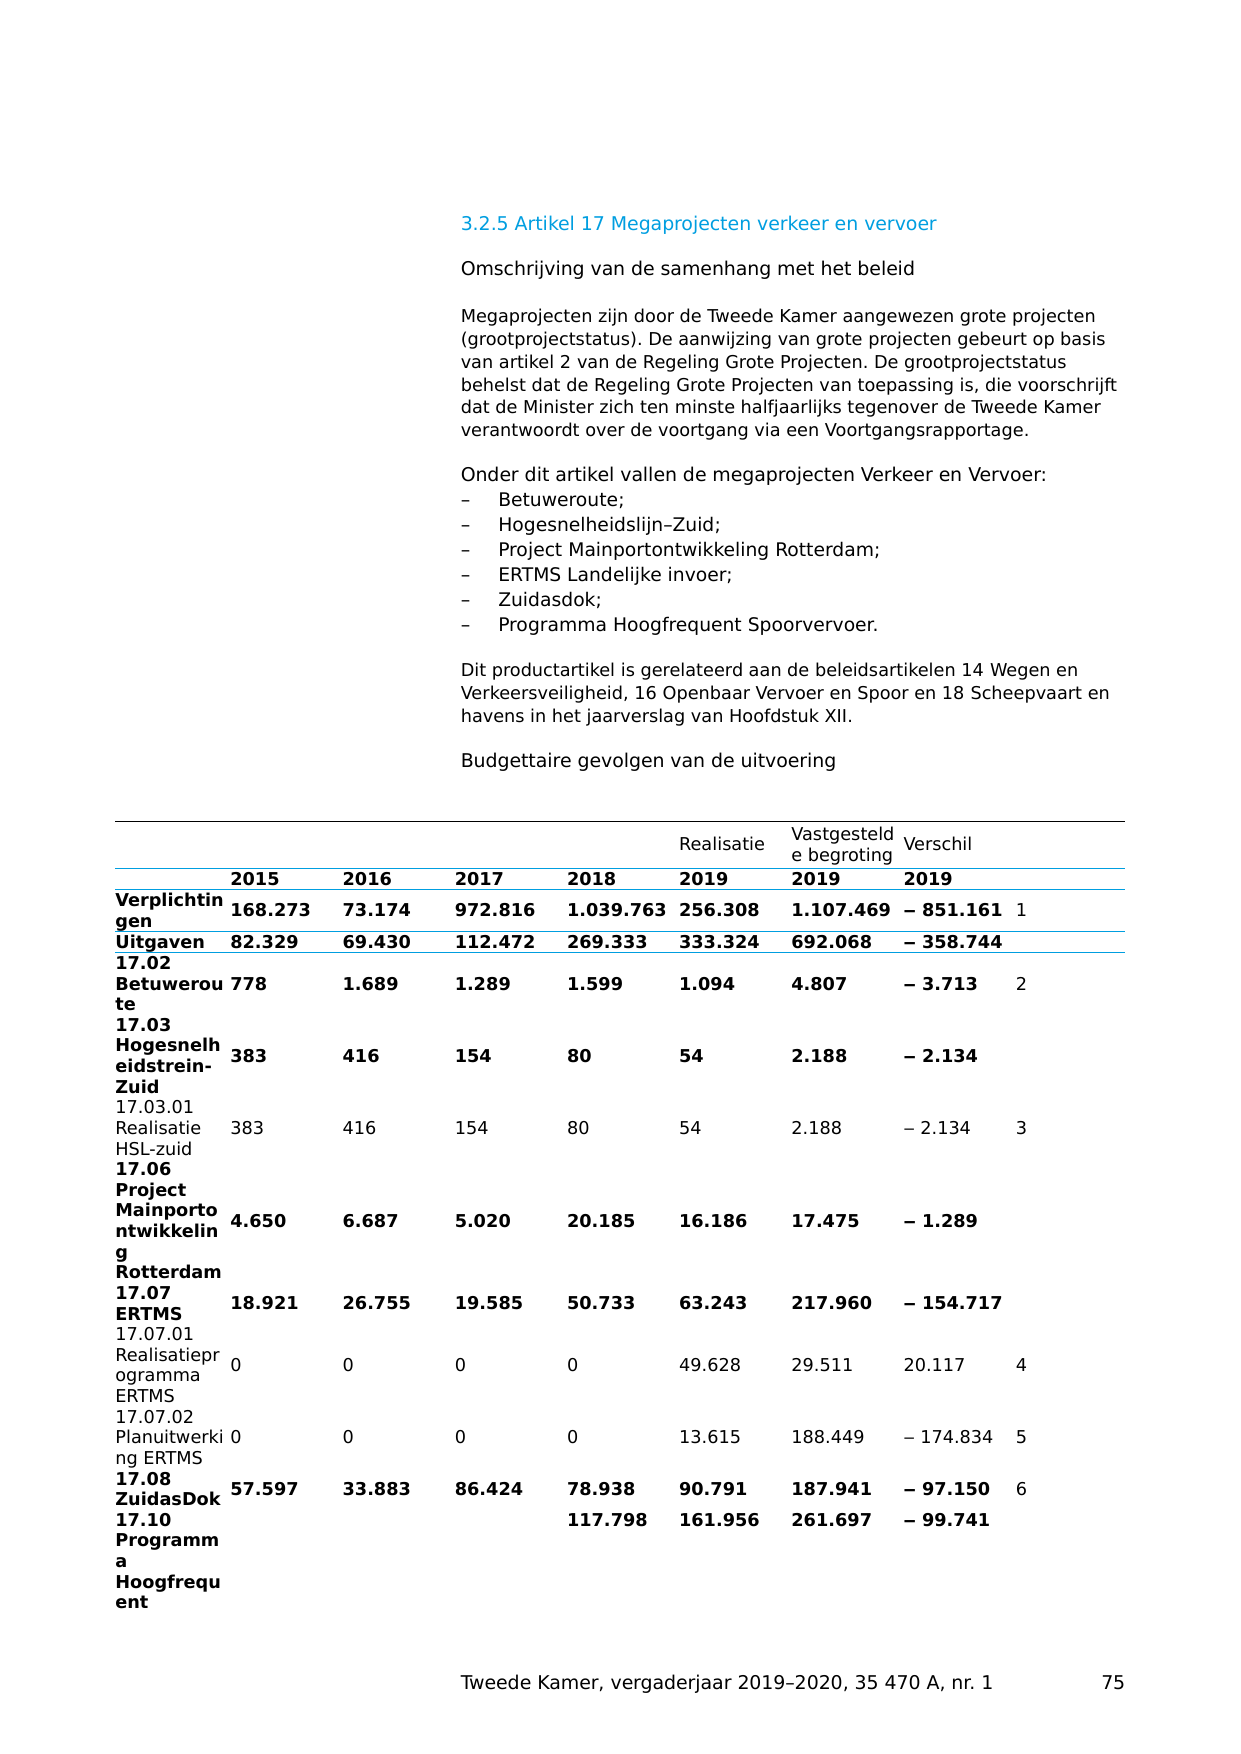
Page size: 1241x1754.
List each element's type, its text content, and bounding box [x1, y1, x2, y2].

table_cell ‒ 99.741 [900, 1510, 1013, 1613]
table_cell 20.185 [564, 1159, 676, 1283]
table_cell 261.697 [788, 1510, 900, 1613]
table_cell ‒ 154.717 [900, 1283, 1013, 1324]
table_cell 778 [227, 953, 339, 1015]
table_cell 50.733 [564, 1283, 676, 1324]
table_cell 1.289 [452, 953, 564, 1015]
table_cell ‒ 174.834 [900, 1407, 1013, 1468]
table_cell 154 [452, 1015, 564, 1097]
table_cell 333.324 [676, 932, 788, 952]
table_cell 49.628 [676, 1324, 788, 1407]
table_cell 17.475 [788, 1159, 900, 1283]
table_cell 188.449 [788, 1407, 900, 1468]
table_cell 0 [340, 1324, 452, 1407]
table_cell [452, 1510, 564, 1613]
table_cell 383 [227, 1015, 339, 1097]
table_cell 217.960 [788, 1283, 900, 1324]
table_cell [115, 869, 227, 889]
table_cell [1013, 1015, 1125, 1097]
table_cell 5 [1013, 1407, 1125, 1468]
table_cell 80 [564, 1097, 676, 1159]
text Dit productartikel is gerelateerd aan de beleidsartikelen 14 Wegen en Verkeersveiligheid, 16 Openbaar Vervoer en Spoor en 18 Scheepvaart en havens in het jaarverslag van Hoofdstuk XII. [461, 658, 1125, 727]
table_cell 416 [340, 1015, 452, 1097]
text Megaprojecten zijn door de Tweede Kamer aangewezen grote projecten (grootprojectstatus). De aanwijzing van grote projecten gebeurt op basis van artikel 2 van de Regeling Grote Projecten. De grootprojectstatus behelst dat de Regeling Grote Projecten van toepassing is, die voorschrijft dat de Minister zich ten minste halfjaarlijks tegenover de Tweede Kamer verantwoordt over de voortgang via een Voortgangsrapportage. [461, 304, 1125, 441]
table_cell 168.273 [227, 890, 339, 931]
table_cell 54 [676, 1015, 788, 1097]
table_cell 13.615 [676, 1407, 788, 1468]
table_cell 2 [1013, 953, 1125, 1015]
table_cell [564, 822, 676, 868]
table_cell [452, 822, 564, 868]
table_cell ‒ 2.134 [900, 1097, 1013, 1159]
table_cell 256.308 [676, 890, 788, 931]
table_cell 6.687 [340, 1159, 452, 1283]
table_cell 4.807 [788, 953, 900, 1015]
table_cell 4 [1013, 1324, 1125, 1407]
list Zuidasdok; [461, 586, 1125, 611]
table_cell ‒ 97.150 [900, 1469, 1013, 1510]
table_cell 17.07 ERTMS [115, 1283, 227, 1324]
table_cell ‒ 358.744 [900, 932, 1013, 952]
table_header Budgettaire gevolgen van de uitvoering productartikel 17 (bedragen x € 1.000) [115, 796, 1125, 821]
table_cell 0 [340, 1407, 452, 1468]
table_cell 2.188 [788, 1097, 900, 1159]
list ERTMS Landelijke invoer; [461, 561, 1125, 586]
table_cell 2015 [227, 869, 339, 889]
table_cell 4.650 [227, 1159, 339, 1283]
table_cell 2016 [340, 869, 452, 889]
table_cell 26.755 [340, 1283, 452, 1324]
table_cell 1 [1013, 890, 1125, 931]
table_cell 2.188 [788, 1015, 900, 1097]
list Programma Hoogfrequent Spoorvervoer. [461, 611, 1125, 636]
table_cell 161.956 [676, 1510, 788, 1613]
table_cell 78.938 [564, 1469, 676, 1510]
table_cell 0 [564, 1407, 676, 1468]
table_cell 972.816 [452, 890, 564, 931]
table_cell 5.020 [452, 1159, 564, 1283]
table_cell 18.921 [227, 1283, 339, 1324]
table_cell [1013, 869, 1125, 889]
table_cell [340, 1510, 452, 1613]
table_cell 17.06 Project Mainportontwikkeling Rotterdam [115, 1159, 227, 1283]
table_cell [1013, 1510, 1125, 1613]
table_cell Verplichtingen [115, 890, 227, 931]
table_cell 17.08 ZuidasDok [115, 1469, 227, 1510]
table_cell 29.511 [788, 1324, 900, 1407]
table_cell 2017 [452, 869, 564, 889]
table_cell Realisatie [676, 822, 788, 868]
table_cell ‒ 1.289 [900, 1159, 1013, 1283]
table_cell 1.689 [340, 953, 452, 1015]
table_cell 86.424 [452, 1469, 564, 1510]
table_cell [115, 822, 227, 868]
table_cell 17.07.01 Realisatieprogramma ERTMS [115, 1324, 227, 1407]
table_cell 269.333 [564, 932, 676, 952]
table_cell 1.107.469 [788, 890, 900, 931]
table_cell 3 [1013, 1097, 1125, 1159]
table_cell 2019 [676, 869, 788, 889]
table_cell 117.798 [564, 1510, 676, 1613]
table_cell 0 [227, 1324, 339, 1407]
table_cell Verschil [900, 822, 1013, 868]
table_cell 73.174 [340, 890, 452, 931]
table_cell [1013, 1283, 1125, 1324]
table_cell 0 [452, 1407, 564, 1468]
table_cell 20.117 [900, 1324, 1013, 1407]
table_cell 63.243 [676, 1283, 788, 1324]
table_cell [227, 1510, 339, 1613]
table_cell 2018 [564, 869, 676, 889]
table_cell 1.039.763 [564, 890, 676, 931]
title Omschrijving van de samenhang met het beleid [461, 258, 1125, 280]
table_cell 1.094 [676, 953, 788, 1015]
table_cell 17.10 Programma Hoogfrequent [115, 1510, 227, 1613]
table_cell Uitgaven [115, 932, 227, 952]
list Betuweroute; [461, 486, 1125, 511]
table_cell [1013, 1159, 1125, 1283]
table_cell 90.791 [676, 1469, 788, 1510]
table_cell 80 [564, 1015, 676, 1097]
list Project Mainportontwikkeling Rotterdam; [461, 536, 1125, 561]
text Onder dit artikel vallen de megaprojecten Verkeer en Vervoer: [461, 464, 1125, 486]
table_cell ‒ 851.161 [900, 890, 1013, 931]
table_cell 82.329 [227, 932, 339, 952]
table_cell 19.585 [452, 1283, 564, 1324]
table_cell [1013, 822, 1125, 868]
table_cell ‒ 2.134 [900, 1015, 1013, 1097]
table_cell 17.02 Betuweroute [115, 953, 227, 1015]
table_cell 0 [564, 1324, 676, 1407]
table_cell [340, 822, 452, 868]
table_cell 17.07.02 Planuitwerking ERTMS [115, 1407, 227, 1468]
table_cell 112.472 [452, 932, 564, 952]
table_cell 33.883 [340, 1469, 452, 1510]
table_cell 0 [227, 1407, 339, 1468]
table_cell Vastgestelde begroting [788, 822, 900, 868]
table_cell 57.597 [227, 1469, 339, 1510]
table_cell 383 [227, 1097, 339, 1159]
title 3.2.5 Artikel 17 Megaprojecten verkeer en vervoer [461, 213, 1125, 235]
table_cell 1.599 [564, 953, 676, 1015]
title Budgettaire gevolgen van de uitvoering [461, 750, 1125, 772]
table_cell 17.03 Hogesnelheidstrein-Zuid [115, 1015, 227, 1097]
table_cell 2019 [900, 869, 1013, 889]
table_cell 6 [1013, 1469, 1125, 1510]
table_cell 416 [340, 1097, 452, 1159]
table_cell [227, 822, 339, 868]
table_cell 0 [452, 1324, 564, 1407]
table_cell 2019 [788, 869, 900, 889]
table_cell 154 [452, 1097, 564, 1159]
list Hogesnelheidslijn–Zuid; [461, 511, 1125, 536]
table_cell ‒ 3.713 [900, 953, 1013, 1015]
table_cell [1013, 932, 1125, 952]
table_cell 69.430 [340, 932, 452, 952]
table_cell 16.186 [676, 1159, 788, 1283]
table_cell 54 [676, 1097, 788, 1159]
table_cell 692.068 [788, 932, 900, 952]
table_cell 187.941 [788, 1469, 900, 1510]
table_cell 17.03.01 Realisatie HSL-zuid [115, 1097, 227, 1159]
